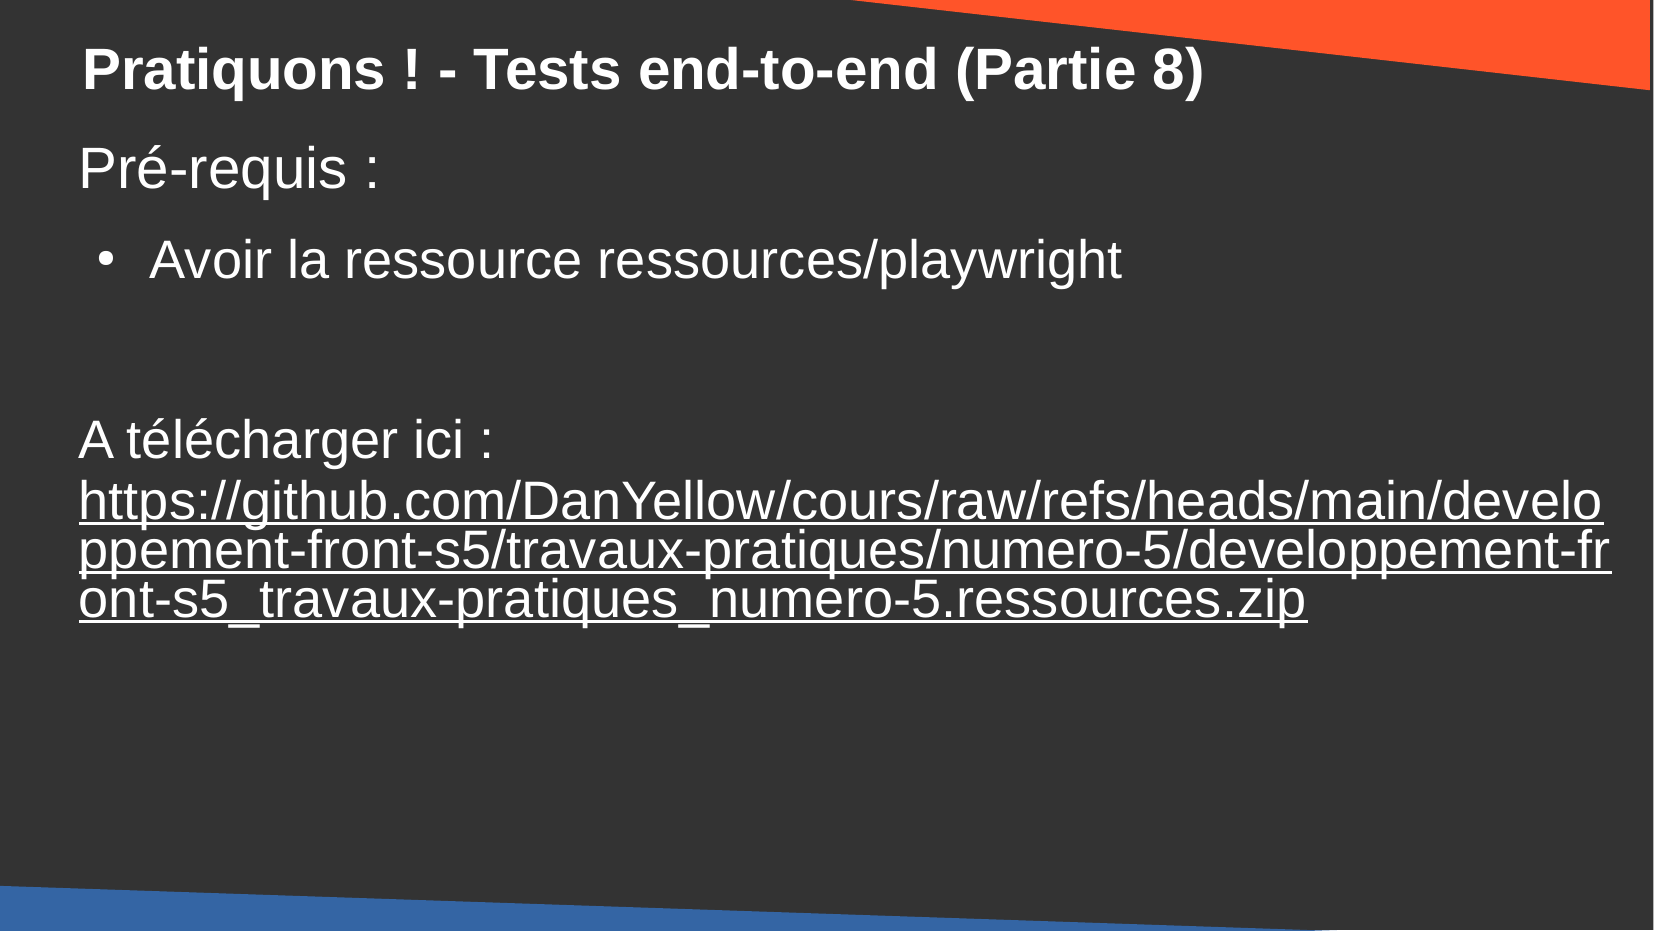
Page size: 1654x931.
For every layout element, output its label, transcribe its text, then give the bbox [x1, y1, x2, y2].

text_box [0, 885, 1337, 931]
text_box [850, 0, 1650, 91]
list Pré-requis : Avoir la ressource ressources/playwright A télécharger ici : https://github.com/DanYellow/cours/raw/refs/heads/main/developpement-front-s5/travaux-pratiques/numero-5/developpement-front-s5_travaux-pratiques_numero-5.ressources.zip [78, 135, 1618, 721]
title Pratiquons ! - Tests end-to-end (Partie 8) [82, 37, 1571, 114]
